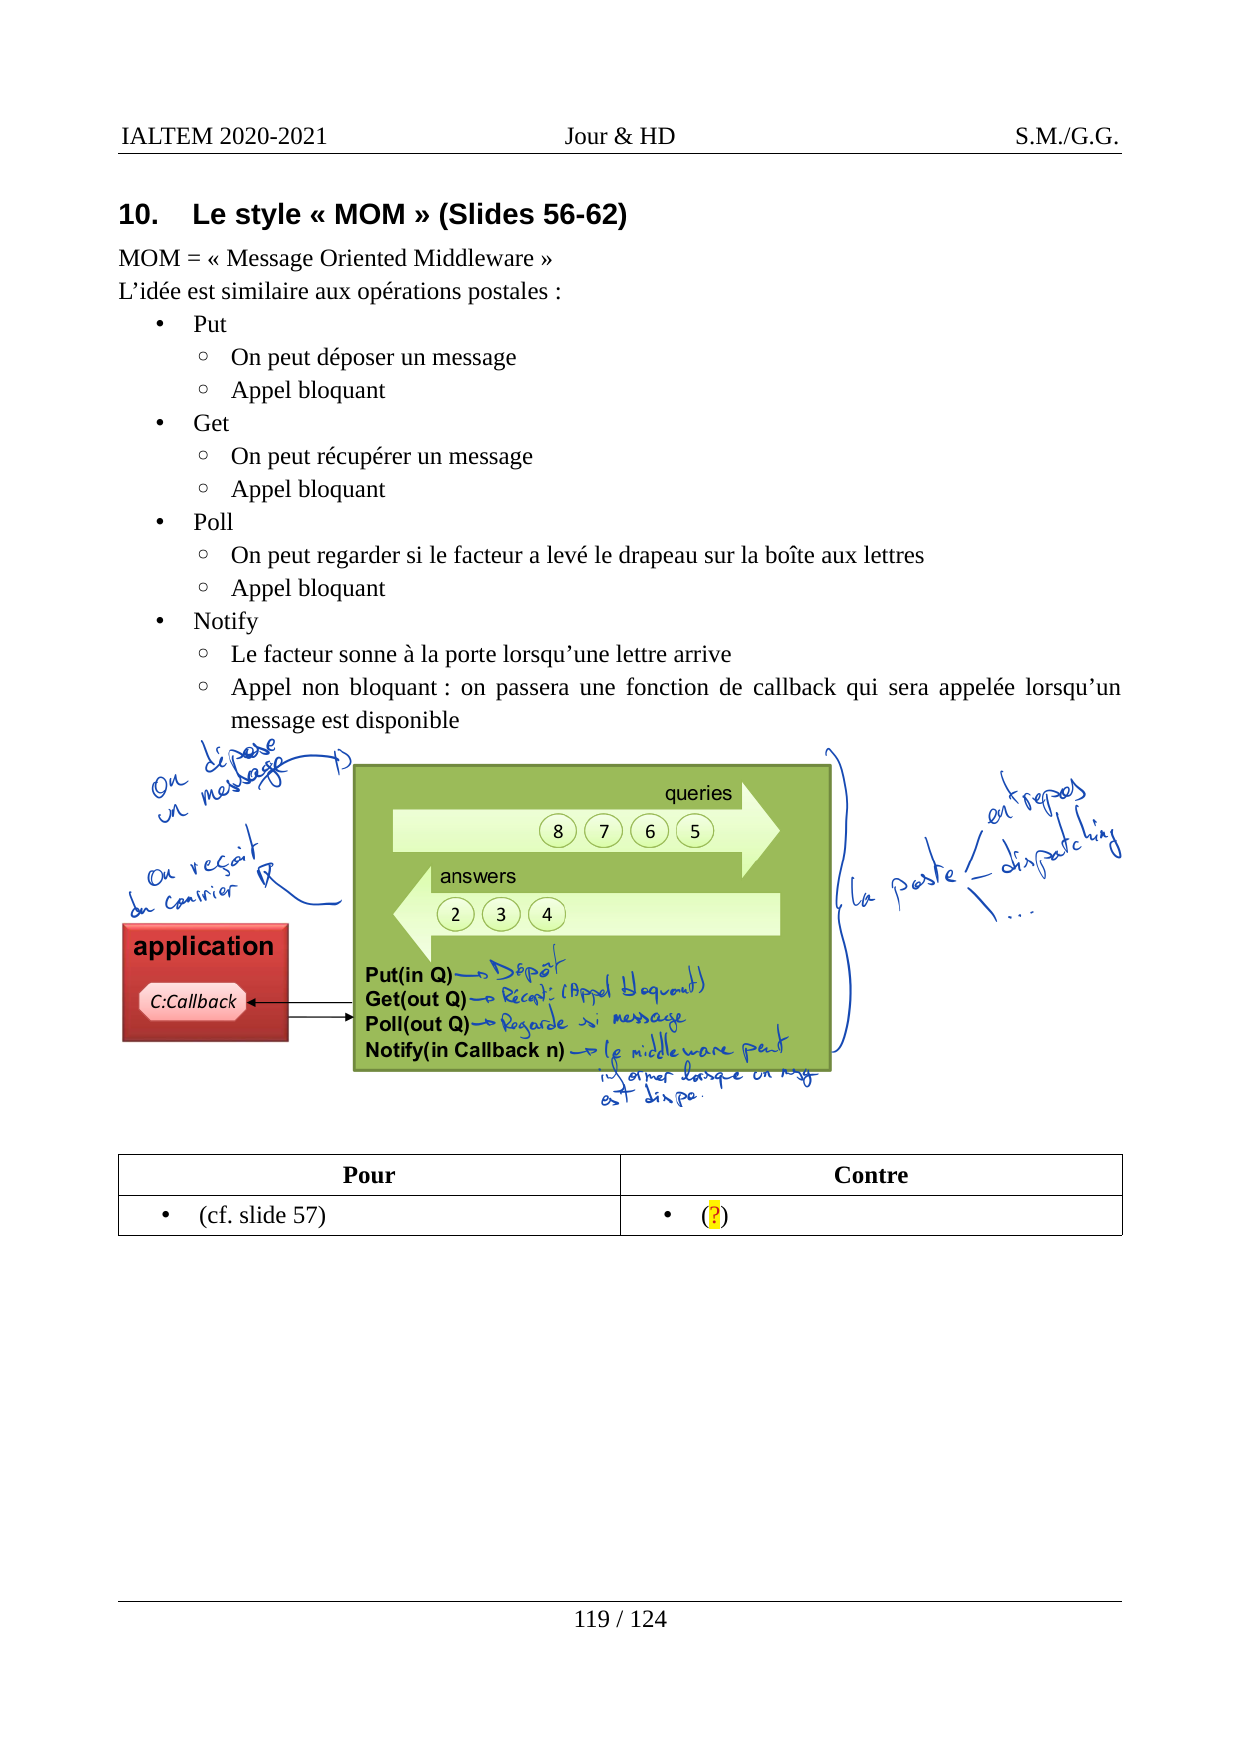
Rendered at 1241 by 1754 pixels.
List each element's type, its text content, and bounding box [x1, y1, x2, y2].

table_cell (?) [621, 1196, 1122, 1235]
table_cell (cf. slide 57) [119, 1196, 620, 1235]
list On peut récupérer un message [193, 441, 1122, 470]
table_header Pour [119, 1155, 620, 1194]
list Poll [156, 507, 1122, 536]
list Notify [156, 606, 1122, 635]
subtitle Le style « MOM » (Slides 56-62) [118, 197, 1122, 231]
text L’idée est similaire aux opérations postales : [118, 276, 1122, 305]
list Appel bloquant [193, 573, 1122, 602]
picture [118, 738, 1123, 1107]
list On peut regarder si le facteur a levé le drapeau sur la boîte aux lettres [193, 540, 1122, 569]
list On peut déposer un message [193, 342, 1122, 371]
list Appel non bloquant : on passera une fonction de callback qui sera appelée lorsqu’un message est disponible [193, 672, 1122, 734]
table_header Contre [621, 1155, 1122, 1194]
list Get [156, 408, 1122, 437]
text MOM = « Message Oriented Middleware » [118, 243, 1122, 272]
list Put [156, 309, 1122, 338]
list Le facteur sonne à la porte lorsqu’une lettre arrive [193, 639, 1122, 668]
list Appel bloquant [193, 375, 1122, 404]
list Appel bloquant [193, 474, 1122, 503]
